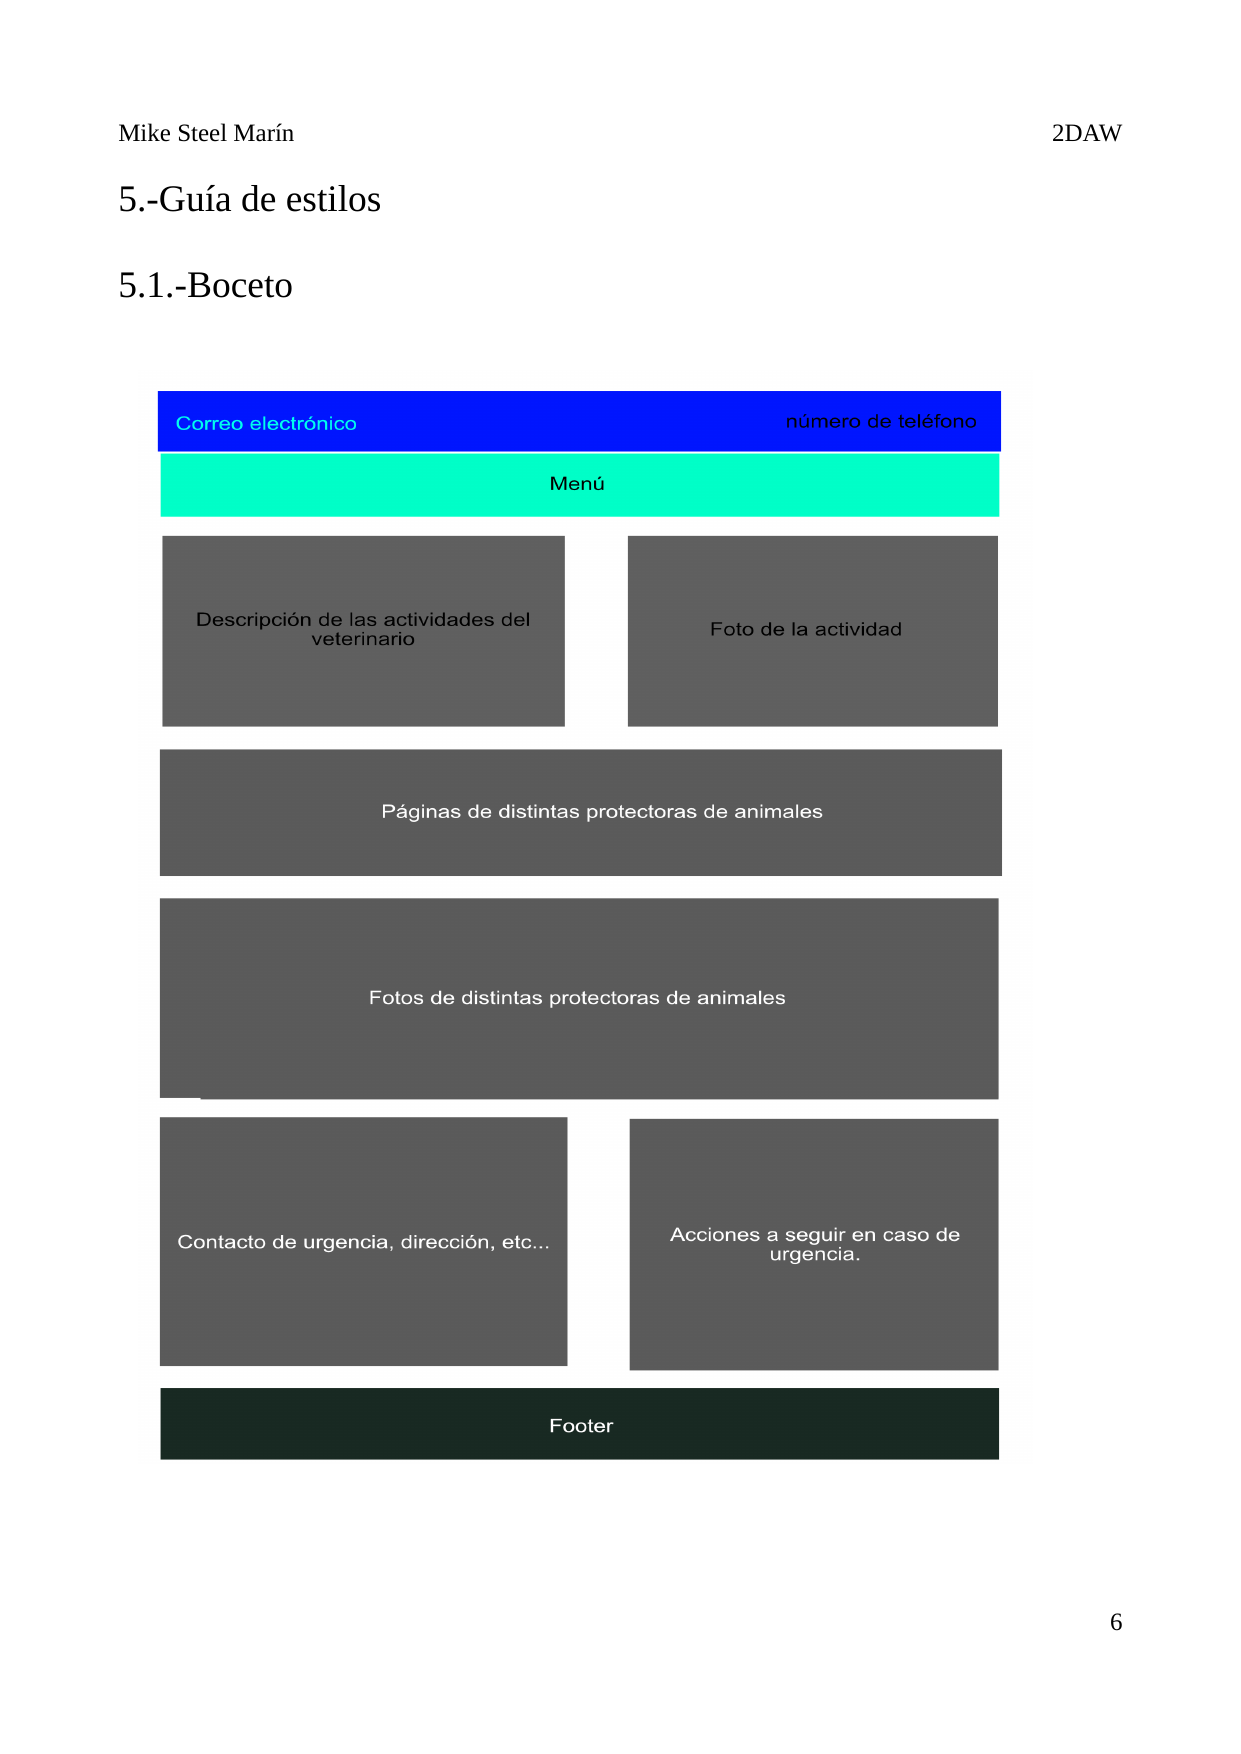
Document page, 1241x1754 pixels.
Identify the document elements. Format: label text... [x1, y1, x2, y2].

text 5.-Guía de estilos [118, 176, 1122, 219]
picture [137, 370, 1033, 1464]
text 5.1.-Boceto [118, 263, 1122, 306]
